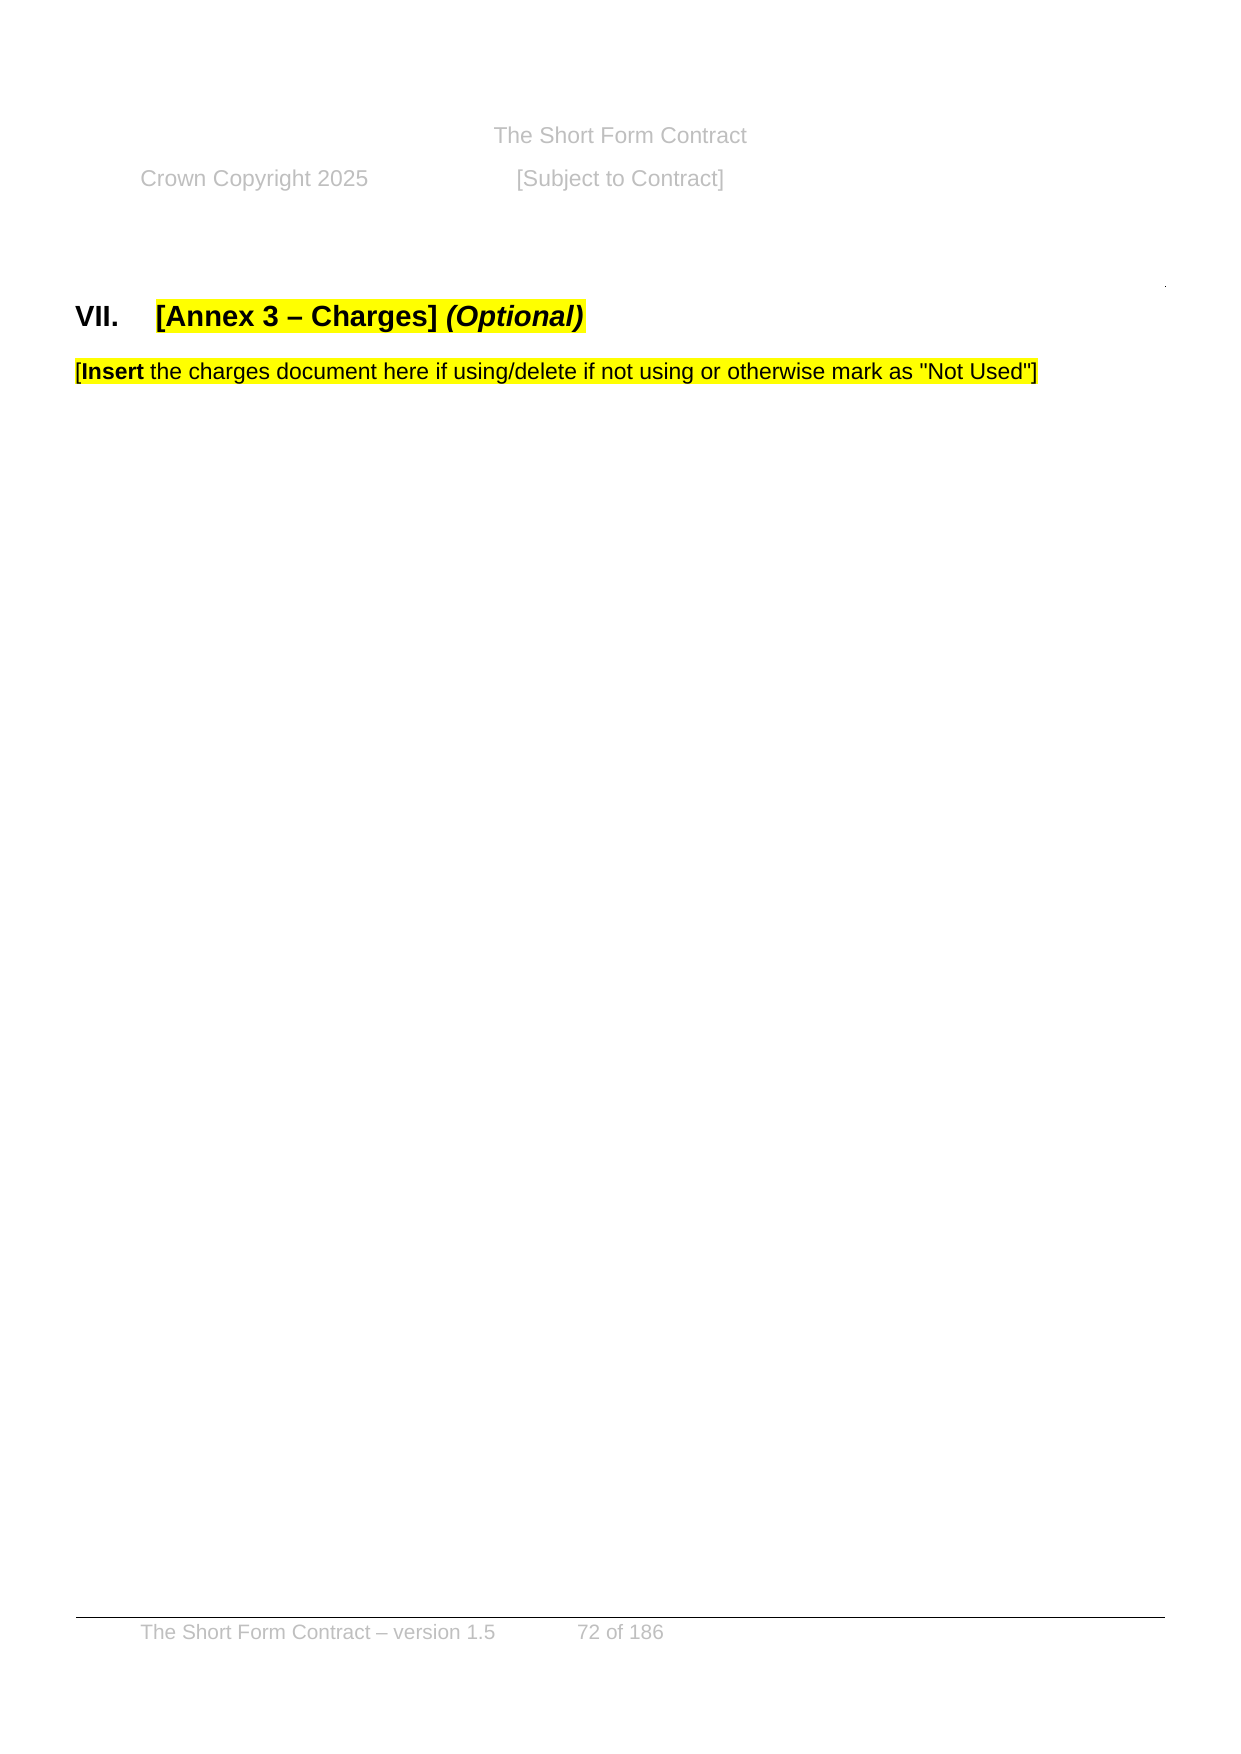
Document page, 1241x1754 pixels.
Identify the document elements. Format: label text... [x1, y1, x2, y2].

text [Insert the charges document here if using/delete if not using or otherwise mark as "Not Used"] [75, 358, 1166, 384]
subtitle [Annex 3 – Charges] (Optional) [75, 299, 1166, 333]
